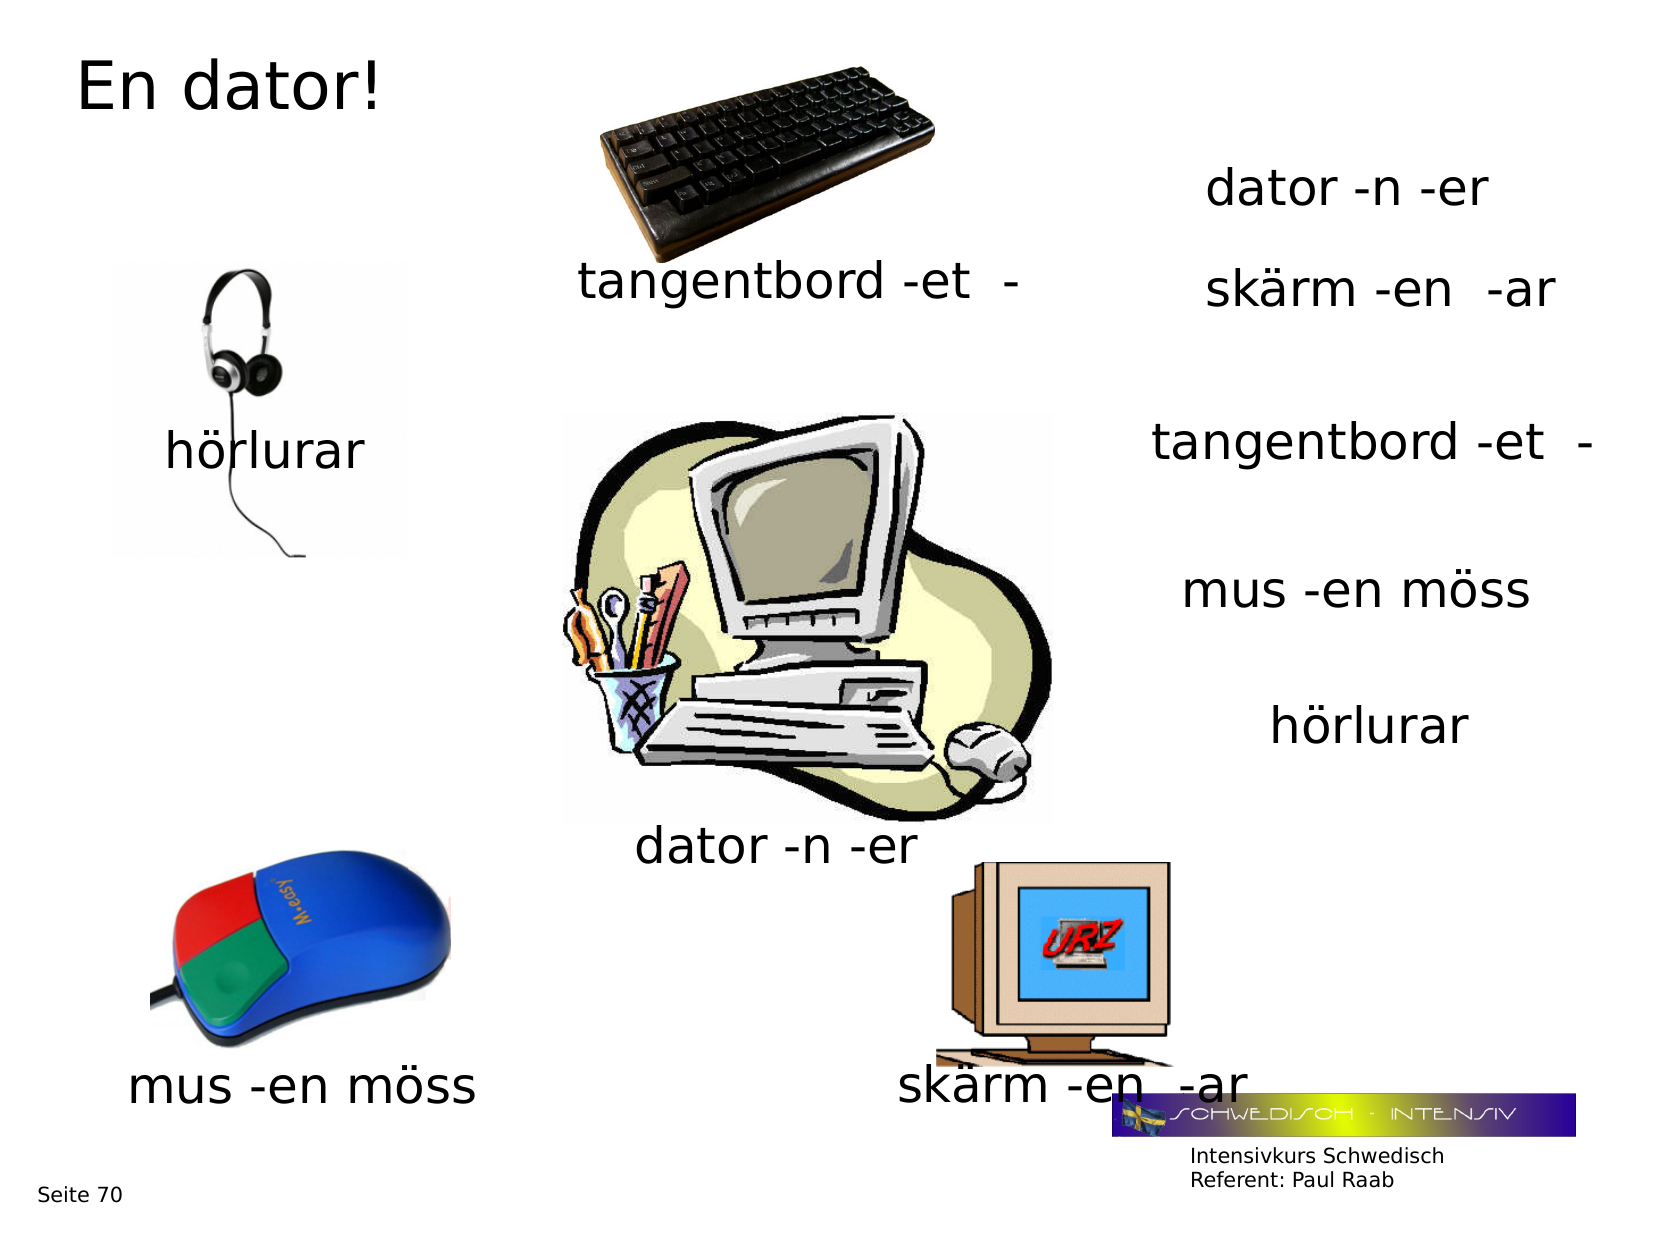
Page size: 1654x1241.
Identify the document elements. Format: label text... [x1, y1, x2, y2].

text_box En dator! [61, 39, 713, 133]
text_box dator -n -er [619, 809, 1043, 883]
text_box dator -n -er [1190, 151, 1613, 226]
picture [112, 262, 408, 558]
text_box mus -en möss [112, 1050, 535, 1124]
text_box hörlurar [1254, 689, 1506, 763]
text_box skärm -en -ar [882, 1048, 1305, 1122]
text_box skärm -en -ar [1190, 252, 1613, 326]
picture [600, 66, 935, 244]
picture [150, 849, 451, 1050]
picture [936, 862, 1201, 1048]
picture [562, 412, 1054, 826]
text_box tangentbord -et - [1136, 406, 1625, 480]
text_box hörlurar [150, 414, 401, 488]
text_box mus -en möss [1166, 553, 1589, 627]
text_box [1087, 262, 1351, 333]
text_box tangentbord -et - [562, 244, 1051, 318]
picture [1112, 1093, 1576, 1137]
